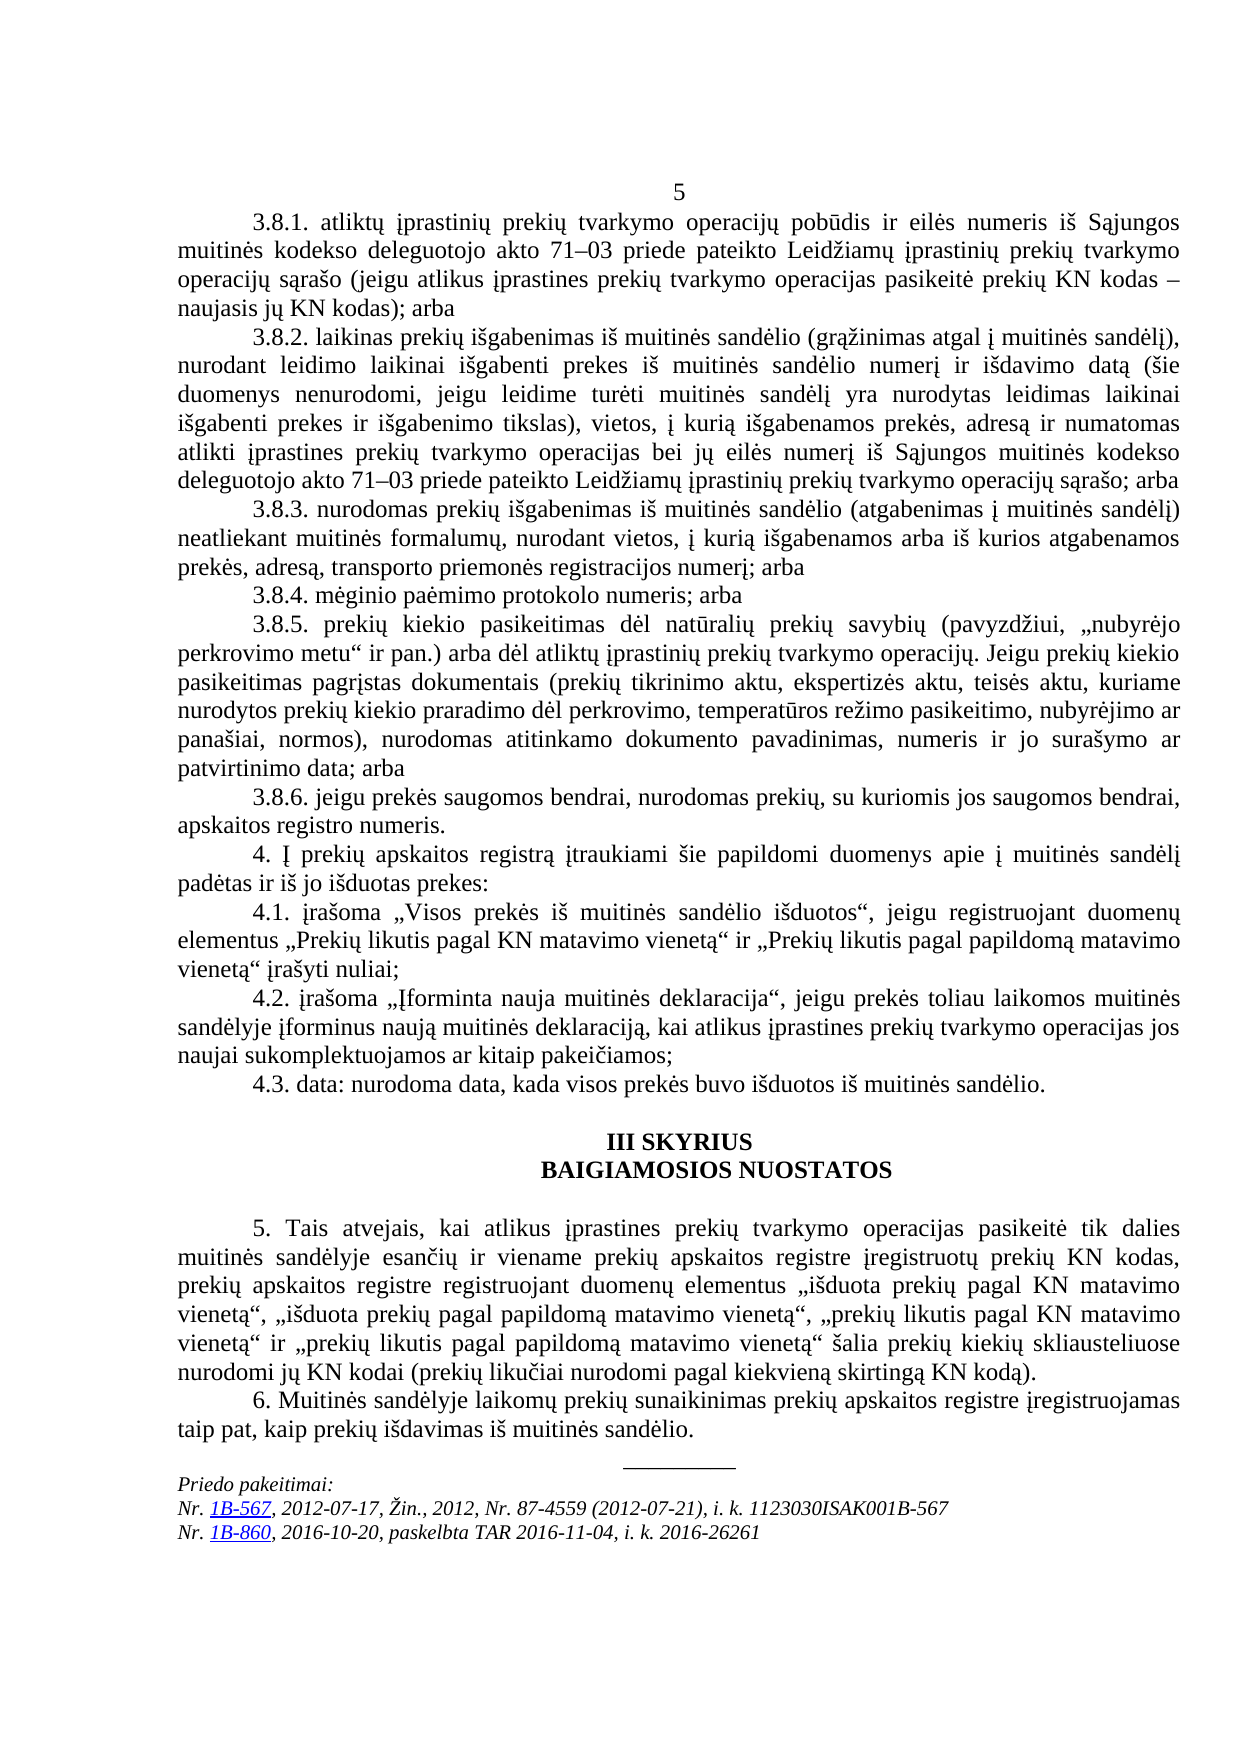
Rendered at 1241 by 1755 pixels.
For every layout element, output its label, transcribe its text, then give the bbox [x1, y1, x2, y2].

text 3.8.1. atliktų įprastinių prekių tvarkymo operacijų pobūdis ir eilės numeris iš Sąjungos muitinės kodekso deleguotojo akto 71–03 priede pateikto Leidžiamų įprastinių prekių tvarkymo operacijų sąrašo (jeigu atlikus įprastines prekių tvarkymo operacijas pasikeitė prekių KN kodas – naujasis jų KN kodas); arba [177, 207, 1181, 322]
text 4.2. įrašoma „Įforminta nauja muitinės deklaracija“, jeigu prekės toliau laikomos muitinės sandėlyje įforminus naują muitinės deklaraciją, kai atlikus įprastines prekių tvarkymo operacijas jos naujai sukomplektuojamos ar kitaip pakeičiamos; [177, 983, 1181, 1069]
text Nr. 1B-860, 2016-10-20, paskelbta TAR 2016-11-04, i. k. 2016-26261 [177, 1520, 1181, 1544]
text _________ [177, 1443, 1181, 1472]
text III SKYRIUS [177, 1127, 1181, 1155]
text 3.8.2. laikinas prekių išgabenimas iš muitinės sandėlio (grąžinimas atgal į muitinės sandėlį), nurodant leidimo laikinai išgabenti prekes iš muitinės sandėlio numerį ir išdavimo datą (šie duomenys nenurodomi, jeigu leidime turėti muitinės sandėlį yra nurodytas leidimas laikinai išgabenti prekes ir išgabenimo tikslas), vietos, į kurią išgabenamos prekės, adresą ir numatomas atlikti įprastines prekių tvarkymo operacijas bei jų eilės numerį iš Sąjungos muitinės kodekso deleguotojo akto 71–03 priede pateikto Leidžiamų įprastinių prekių tvarkymo operacijų sąrašo; arba [177, 322, 1181, 494]
text 4.1. įrašoma „Visos prekės iš muitinės sandėlio išduotos“, jeigu registruojant duomenų elementus „Prekių likutis pagal KN matavimo vienetą“ ir „Prekių likutis pagal papildomą matavimo vienetą“ įrašyti nuliai; [177, 897, 1181, 983]
text 3.8.5. prekių kiekio pasikeitimas dėl natūralių prekių savybių (pavyzdžiui, „nubyrėjo perkrovimo metu“ ir pan.) arba dėl atliktų įprastinių prekių tvarkymo operacijų. Jeigu prekių kiekio pasikeitimas pagrįstas dokumentais (prekių tikrinimo aktu, ekspertizės aktu, teisės aktu, kuriame nurodytos prekių kiekio praradimo dėl perkrovimo, temperatūros režimo pasikeitimo, nubyrėjimo ar panašiai, normos), nurodomas atitinkamo dokumento pavadinimas, numeris ir jo surašymo ar patvirtinimo data; arba [177, 609, 1181, 782]
text Priedo pakeitimai: [177, 1472, 1181, 1496]
text 4.3. data: nurodoma data, kada visos prekės buvo išduotos iš muitinės sandėlio. [177, 1069, 1181, 1098]
text 3.8.4. mėginio paėmimo protokolo numeris; arba [177, 580, 1181, 609]
text Nr. 1B-567, 2012-07-17, Žin., 2012, Nr. 87-4559 (2012-07-21), i. k. 1123030ISAK001B-567 [177, 1496, 1181, 1520]
text 4. Į prekių apskaitos registrą įtraukiami šie papildomi duomenys apie į muitinės sandėlį padėtas ir iš jo išduotas prekes: [177, 839, 1181, 897]
text 3.8.3. nurodomas prekių išgabenimas iš muitinės sandėlio (atgabenimas į muitinės sandėlį) neatliekant muitinės formalumų, nurodant vietos, į kurią išgabenamos arba iš kurios atgabenamos prekės, adresą, transporto priemonės registracijos numerį; arba [177, 494, 1181, 580]
text 5. Tais atvejais, kai atlikus įprastines prekių tvarkymo operacijas pasikeitė tik dalies muitinės sandėlyje esančių ir viename prekių apskaitos registre įregistruotų prekių KN kodas, prekių apskaitos registre registruojant duomenų elementus „išduota prekių pagal KN matavimo vienetą“, „išduota prekių pagal papildomą matavimo vienetą“, „prekių likutis pagal KN matavimo vienetą“ ir „prekių likutis pagal papildomą matavimo vienetą“ šalia prekių kiekių skliausteliuose nurodomi jų KN kodai (prekių likučiai nurodomi pagal kiekvieną skirtingą KN kodą). [177, 1213, 1181, 1385]
text BAIGIAMOSIOS NUOSTATOS [177, 1155, 1181, 1184]
text 3.8.6. jeigu prekės saugomos bendrai, nurodomas prekių, su kuriomis jos saugomos bendrai, apskaitos registro numeris. [177, 782, 1181, 839]
text 6. Muitinės sandėlyje laikomų prekių sunaikinimas prekių apskaitos registre įregistruojamas taip pat, kaip prekių išdavimas iš muitinės sandėlio. [177, 1385, 1181, 1443]
